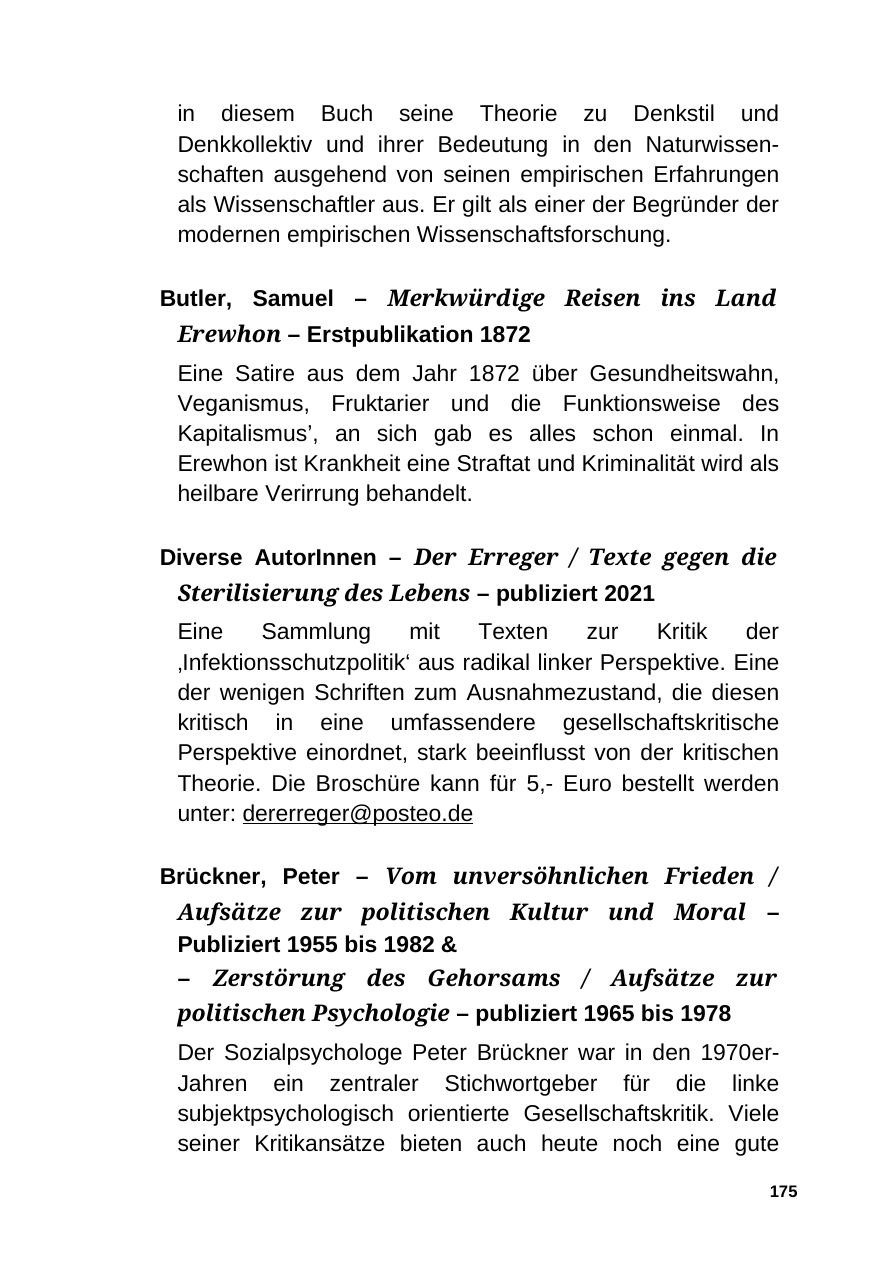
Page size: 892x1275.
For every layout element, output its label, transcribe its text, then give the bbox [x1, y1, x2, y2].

text Eine Sammlung mit Texten zur Kritik der ‚Infektionsschutzpolitik‘ aus radikal linker Perspektive. Eine der wenigen Schriften zum Ausnahmezustand, die diesen kritisch in eine umfassendere gesellschaftskritische Perspektive einordnet, stark beeinflusst von der kritischen Theorie. Die Broschüre kann für 5,- Euro bestellt werden unter: dererreger@posteo.de [177, 618, 779, 826]
text Der Sozialpsychologe Peter Brückner war in den 1970er-Jahren ein zentraler Stichwortgeber für die linke subjektpsychologisch orientierte Gesellschaftskritik. Viele seiner Kritikansätze bieten auch heute noch eine gute [177, 1039, 779, 1156]
text Butler, Samuel – Merkwürdige Reisen ins Land Erewhon – Erstpublikation 1872 [159, 282, 779, 349]
text Diverse AutorInnen – Der Erreger / Texte gegen die Sterilisierung des Lebens – publiziert 2021 [159, 541, 779, 608]
text Brückner, Peter – Vom unversöhnlichen Frieden / Aufsätze zur politischen Kultur und Moral – Publiziert 1955 bis 1982 & [159, 860, 779, 958]
text Eine Satire aus dem Jahr 1872 über Gesundheitswahn, Veganismus, Fruktarier und die Funktionsweise des Kapitalismus’, an sich gab es alles schon einmal. In Erewhon ist Krankheit eine Straftat und Kriminalität wird als heilbare Verirrung behandelt. [177, 359, 779, 507]
text in diesem Buch seine Theorie zu Denkstil und Denkkollektiv und ihrer Bedeutung in den Naturwissen-schaften ausgehend von seinen empirischen Erfahrungen als Wissenschaftler aus. Er gilt als einer der Begründer der modernen empirischen Wissenschaftsforschung. [177, 100, 779, 248]
text – Zerstörung des Gehorsams / Aufsätze zur politischen Psychologie – publiziert 1965 bis 1978 [177, 961, 779, 1029]
